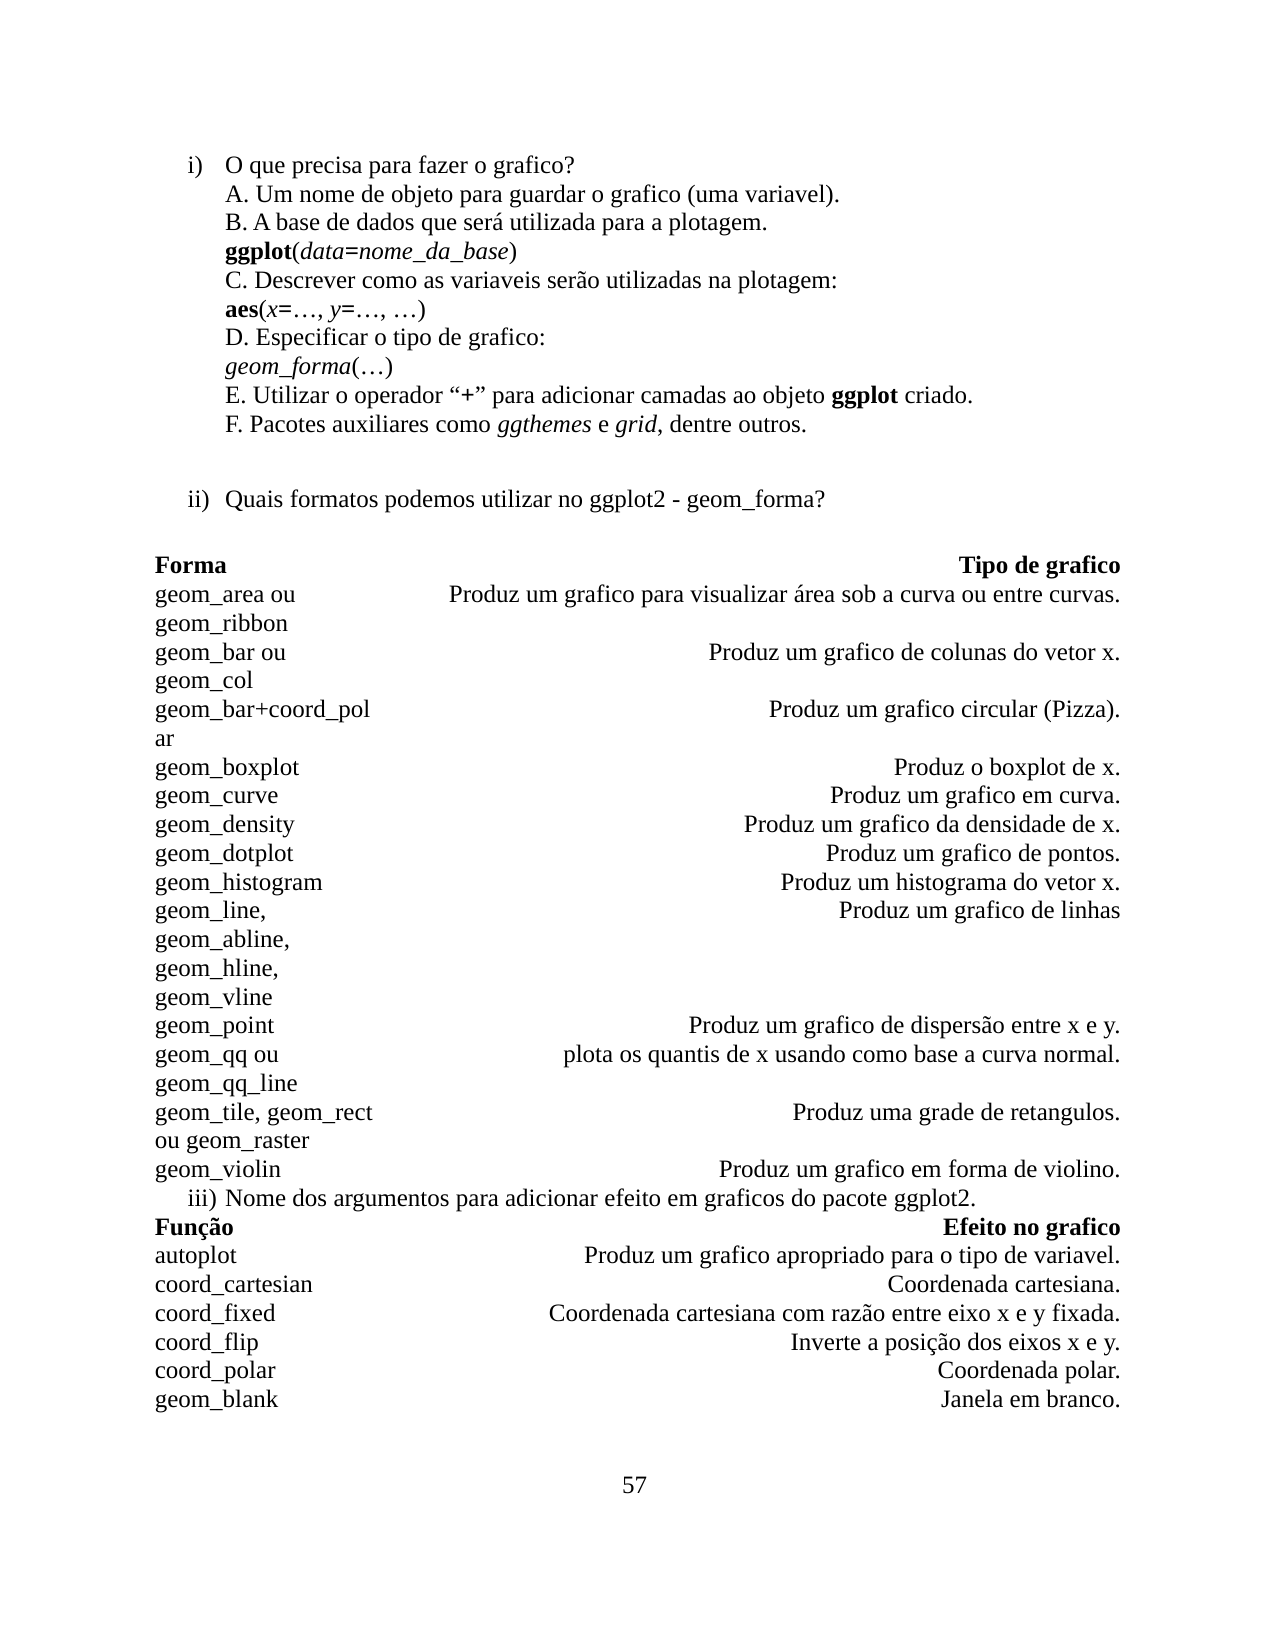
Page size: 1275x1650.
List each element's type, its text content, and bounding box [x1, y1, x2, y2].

table_cell Produz um grafico para visualizar área sob a curva ou entre curvas. [382, 579, 1125, 637]
list Quais formatos podemos utilizar no ggplot2 - geom_forma? [187, 484, 1125, 542]
table_header Tipo de grafico [382, 551, 1125, 579]
table_cell coord_fixed [150, 1298, 394, 1327]
table_cell Produz um grafico de pontos. [382, 838, 1125, 867]
table_cell geom_histogram [150, 867, 382, 896]
table_header Efeito no grafico [394, 1212, 1125, 1241]
table_cell geom_blank [150, 1384, 394, 1413]
list Nome dos argumentos para adicionar efeito em graficos do pacote ggplot2. [187, 1183, 1125, 1212]
table_cell autoplot [150, 1241, 394, 1269]
table_cell Produz um grafico apropriado para o tipo de variavel. [394, 1241, 1125, 1269]
table_cell geom_density [150, 809, 382, 838]
table_cell Produz um grafico de linhas [382, 896, 1125, 1011]
table_cell Coordenada cartesiana. [394, 1269, 1125, 1298]
table_cell Coordenada polar. [394, 1356, 1125, 1384]
table_cell Produz um grafico de dispersão entre x e y. [382, 1011, 1125, 1039]
table_cell geom_tile, geom_rect ou geom_raster [150, 1097, 382, 1154]
table_cell Produz um grafico em curva. [382, 781, 1125, 809]
table_cell Janela em branco. [394, 1384, 1125, 1413]
table_cell geom_line, geom_abline, geom_hline, geom_vline [150, 896, 382, 1011]
table_cell geom_boxplot [150, 752, 382, 781]
table_cell geom_violin [150, 1154, 382, 1183]
table_cell Produz um histograma do vetor x. [382, 867, 1125, 896]
table_cell plota os quantis de x usando como base a curva normal. [382, 1039, 1125, 1097]
list O que precisa para fazer o grafico? A. Um nome de objeto para guardar o grafico (uma variavel). B. A base de dados que será utilizada para a plotagem. ggplot(data=nome_da_base) C. Descrever como as variaveis serão utilizadas na plotagem: aes(x=…, y=…, …) D. Especificar o tipo de grafico: geom_forma(…) E. Utilizar o operador “+” para adicionar camadas ao objeto ggplot criado. F. Pacotes auxiliares como ggthemes e grid, dentre outros. [187, 150, 1125, 466]
table_cell geom_qq ou geom_qq_line [150, 1039, 382, 1097]
table_cell coord_polar [150, 1356, 394, 1384]
table_header Forma [150, 551, 382, 579]
table_cell geom_dotplot [150, 838, 382, 867]
table_cell geom_area ou geom_ribbon [150, 579, 382, 637]
table_cell geom_bar+coord_polar [150, 694, 382, 752]
table_cell Inverte a posição dos eixos x e y. [394, 1327, 1125, 1356]
table_cell coord_cartesian [150, 1269, 394, 1298]
table_cell Produz um grafico circular (Pizza). [382, 694, 1125, 752]
table_cell Produz o boxplot de x. [382, 752, 1125, 781]
table_cell Produz um grafico de colunas do vetor x. [382, 637, 1125, 694]
table_cell Produz um grafico da densidade de x. [382, 809, 1125, 838]
table_header Função [150, 1212, 394, 1241]
table_cell Produz um grafico em forma de violino. [382, 1154, 1125, 1183]
table_cell Coordenada cartesiana com razão entre eixo x e y fixada. [394, 1298, 1125, 1327]
table_cell Produz uma grade de retangulos. [382, 1097, 1125, 1154]
table_cell geom_curve [150, 781, 382, 809]
table_cell geom_bar ou geom_col [150, 637, 382, 694]
table_cell geom_point [150, 1011, 382, 1039]
table_cell coord_flip [150, 1327, 394, 1356]
